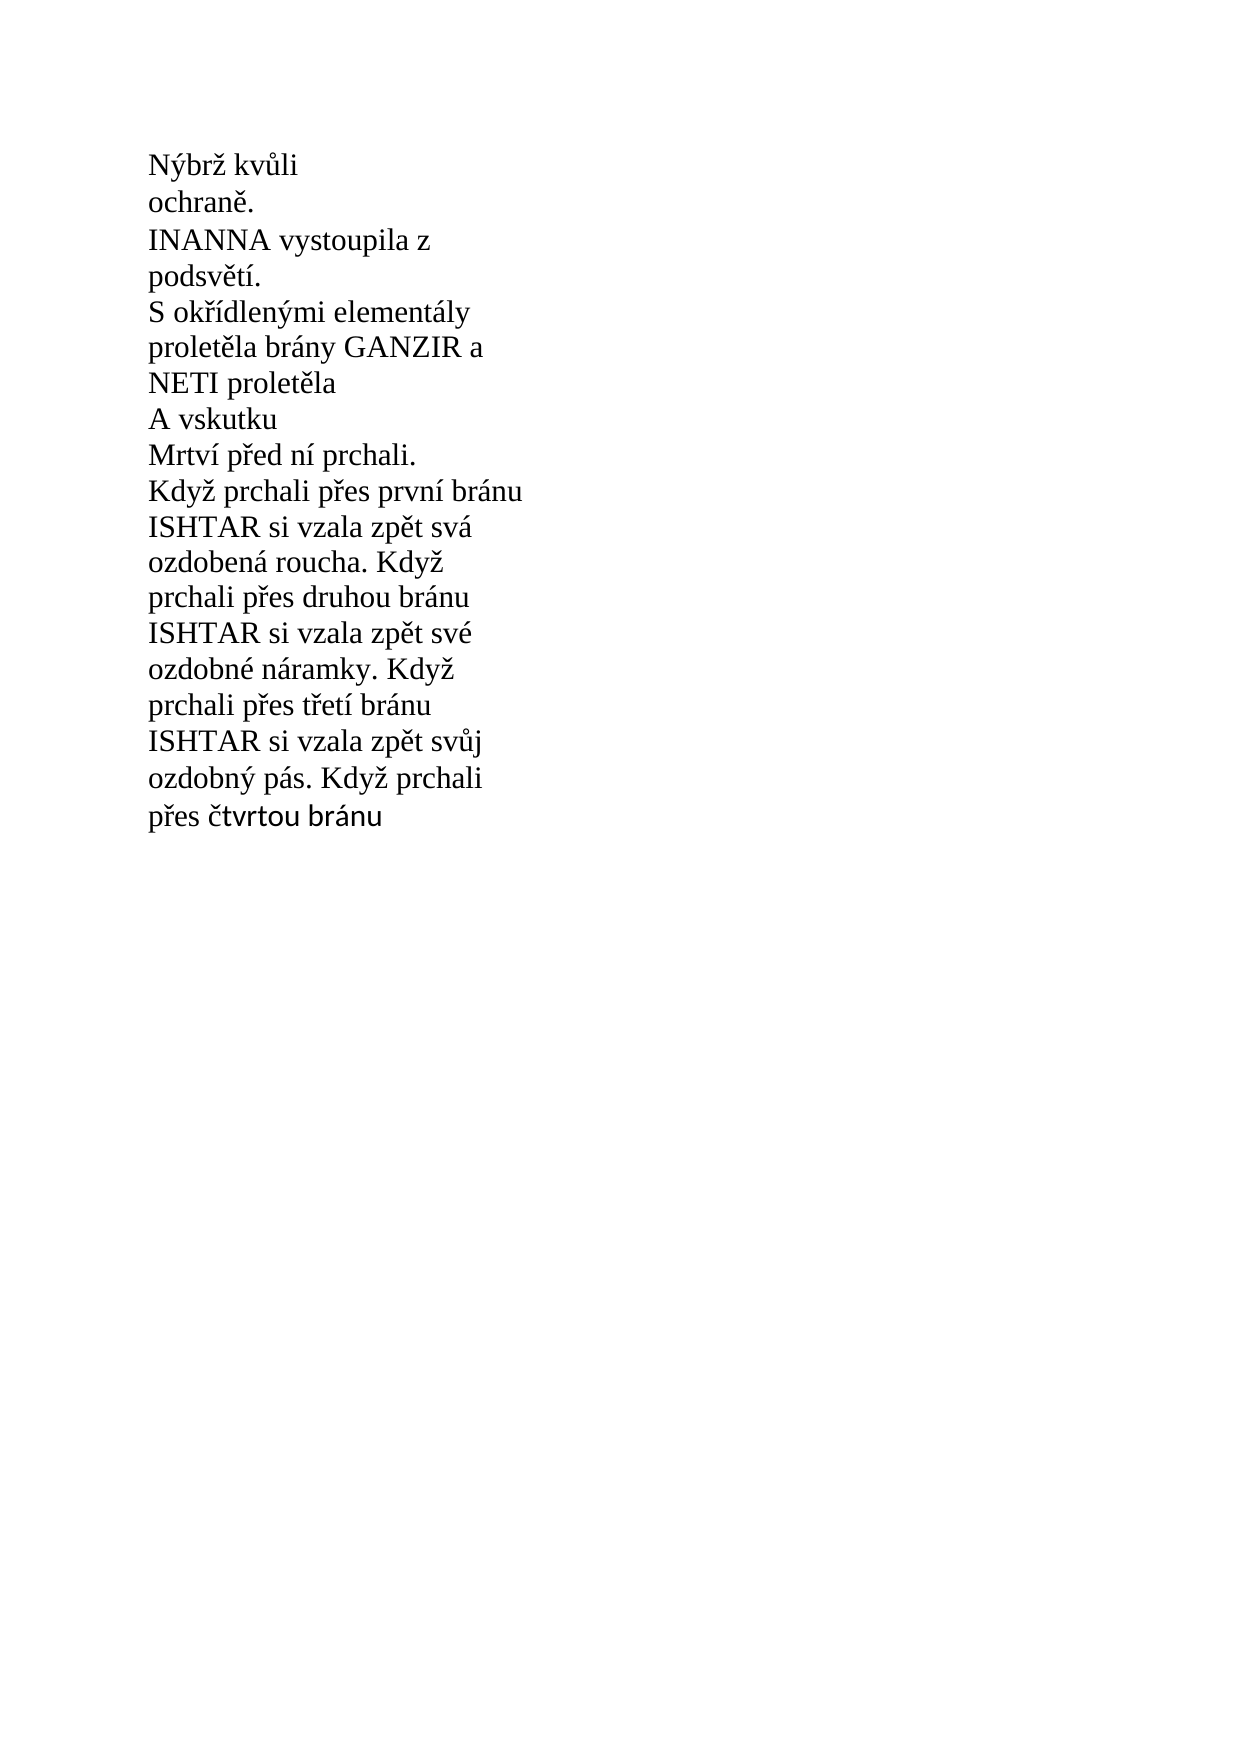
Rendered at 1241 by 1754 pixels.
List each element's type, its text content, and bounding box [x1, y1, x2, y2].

text Mrtví před ní prchali. [148, 436, 523, 472]
text INANNA vystoupila z podsvětí. [148, 221, 523, 293]
text ISHTAR si vzala zpět svůj ozdobný pás. Když prchali přes čtvrtou bránu [148, 723, 486, 834]
text ISHTAR si vzala zpět své ozdobné náramky. Když prchali přes třetí bránu [148, 615, 523, 722]
text ISHTAR si vzala zpět svá ozdobená roucha. Když prchali přes druhou bránu [148, 508, 517, 614]
text S okřídlenými elementály proletěla brány GANZIR a NETI proletěla [148, 293, 494, 400]
text Když prchali přes první bránu [148, 472, 523, 508]
text A vskutku [148, 400, 523, 436]
text Nýbrž kvůli ochraně. [148, 146, 369, 219]
